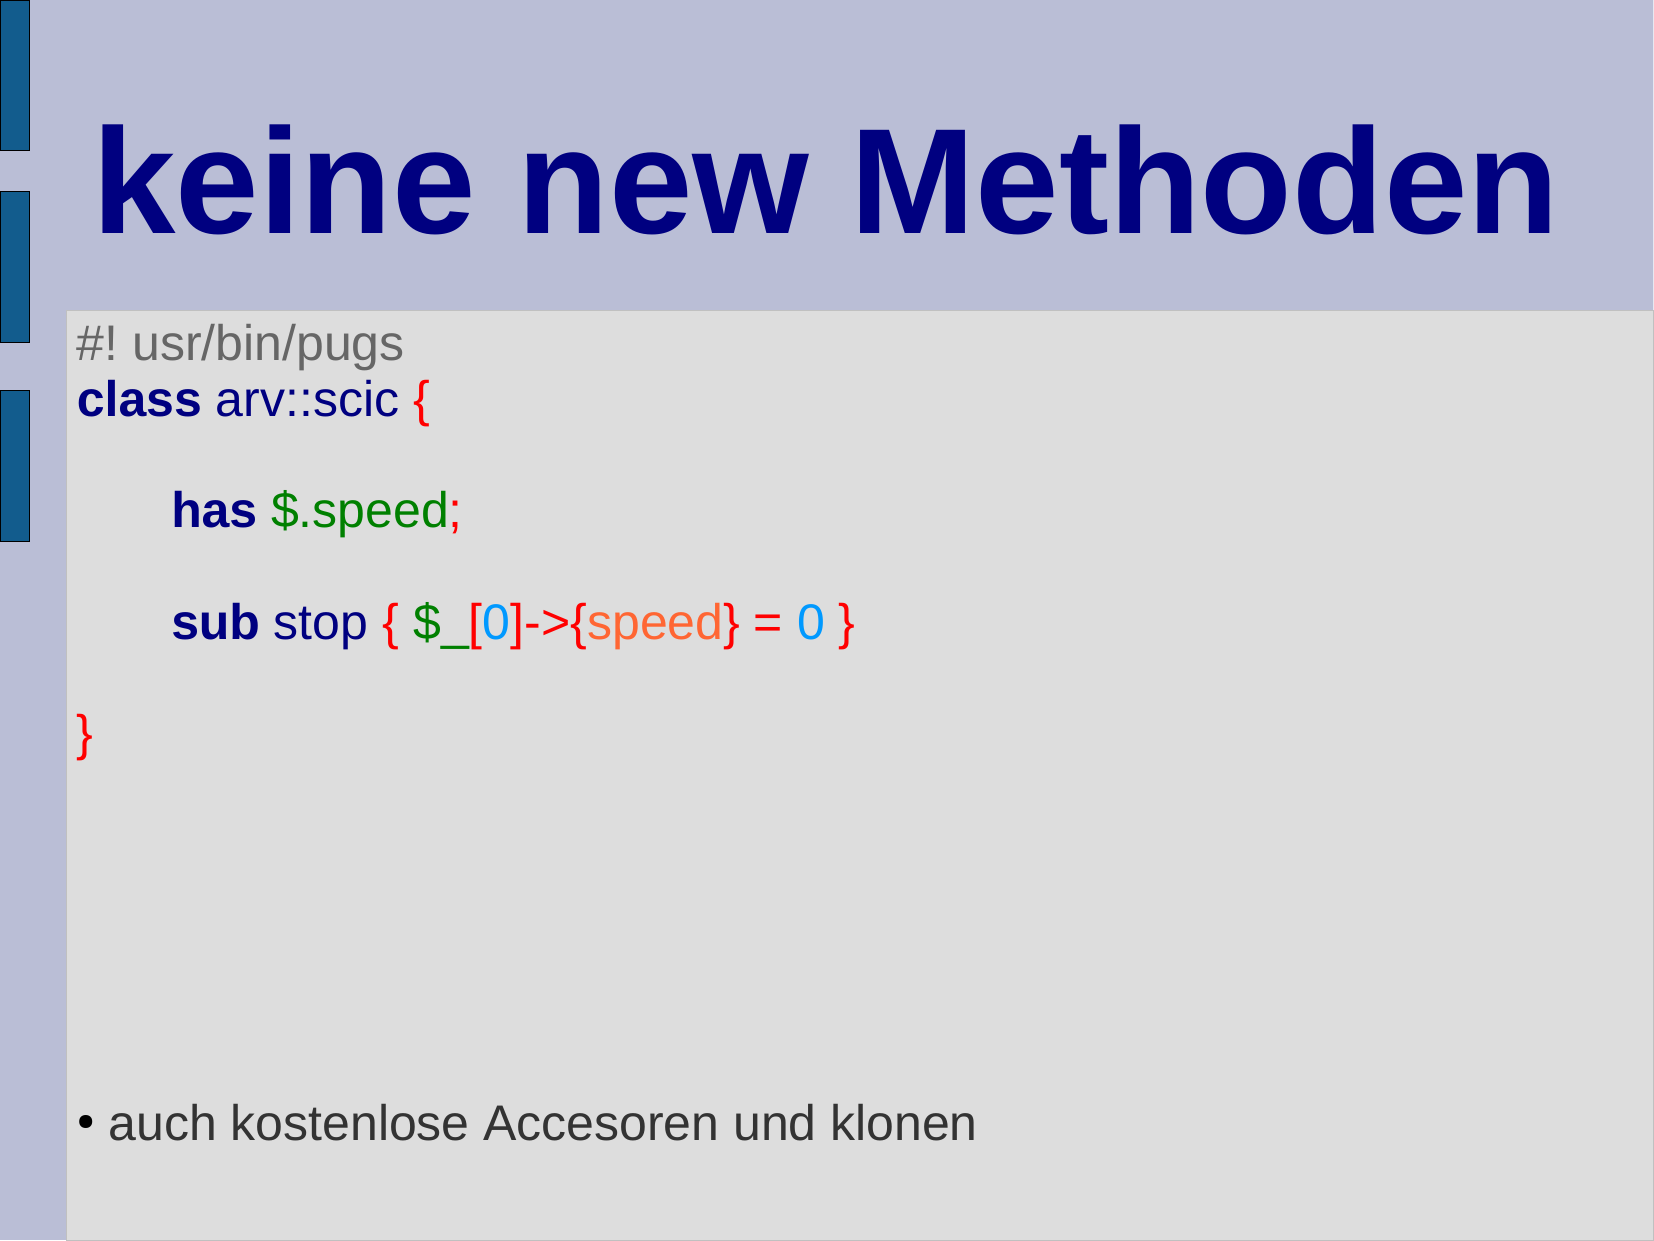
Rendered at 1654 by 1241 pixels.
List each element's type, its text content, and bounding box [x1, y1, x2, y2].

list #! usr/bin/pugs class arv::scic { has $.speed; sub stop { $_[0]->{speed} = 0 } } auch kostenlose Accesoren und klonen [76, 315, 1654, 1182]
title keine new Methoden [59, 78, 1595, 286]
